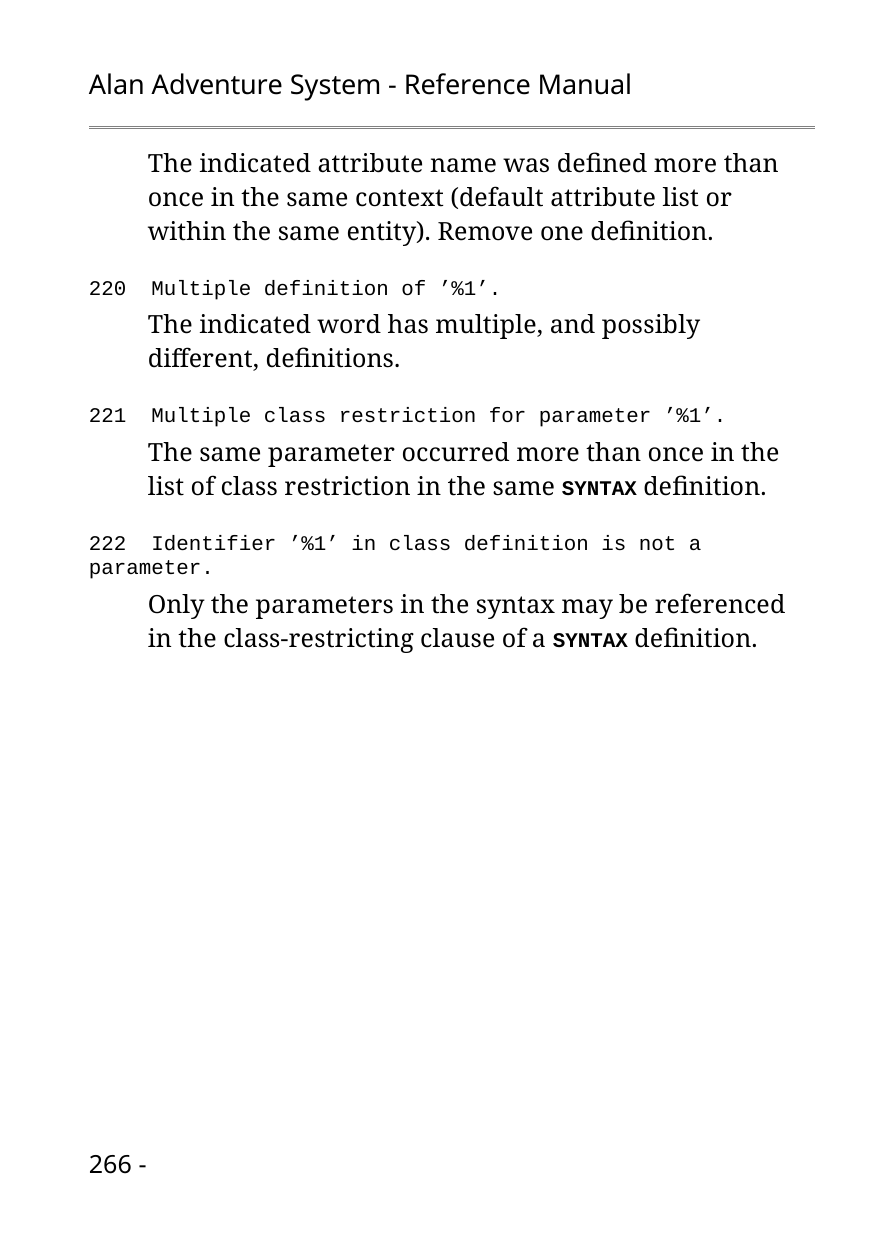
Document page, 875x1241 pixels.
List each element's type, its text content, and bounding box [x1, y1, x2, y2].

text The indicated word has multiple, and possibly different, definitions. [148, 307, 815, 375]
text Only the parameters in the syntax may be referenced in the class-re­stricting clause of a SYNTAX definition. [148, 587, 815, 655]
text The same parameter occurred more than once in the list of class re­striction in the same SYNTAX definition. [148, 435, 815, 503]
text 220 Multiple definition of ’%1’. [88, 277, 815, 301]
text 222 Identifier ’%1’ in class definition is not a parameter. [88, 533, 815, 581]
text The indicated attribute name was defined more than once in the same context (default attribute list or within the same entity). Remove one definition. [148, 146, 815, 247]
text 221 Multiple class restriction for parameter ’%1’. [88, 405, 815, 429]
